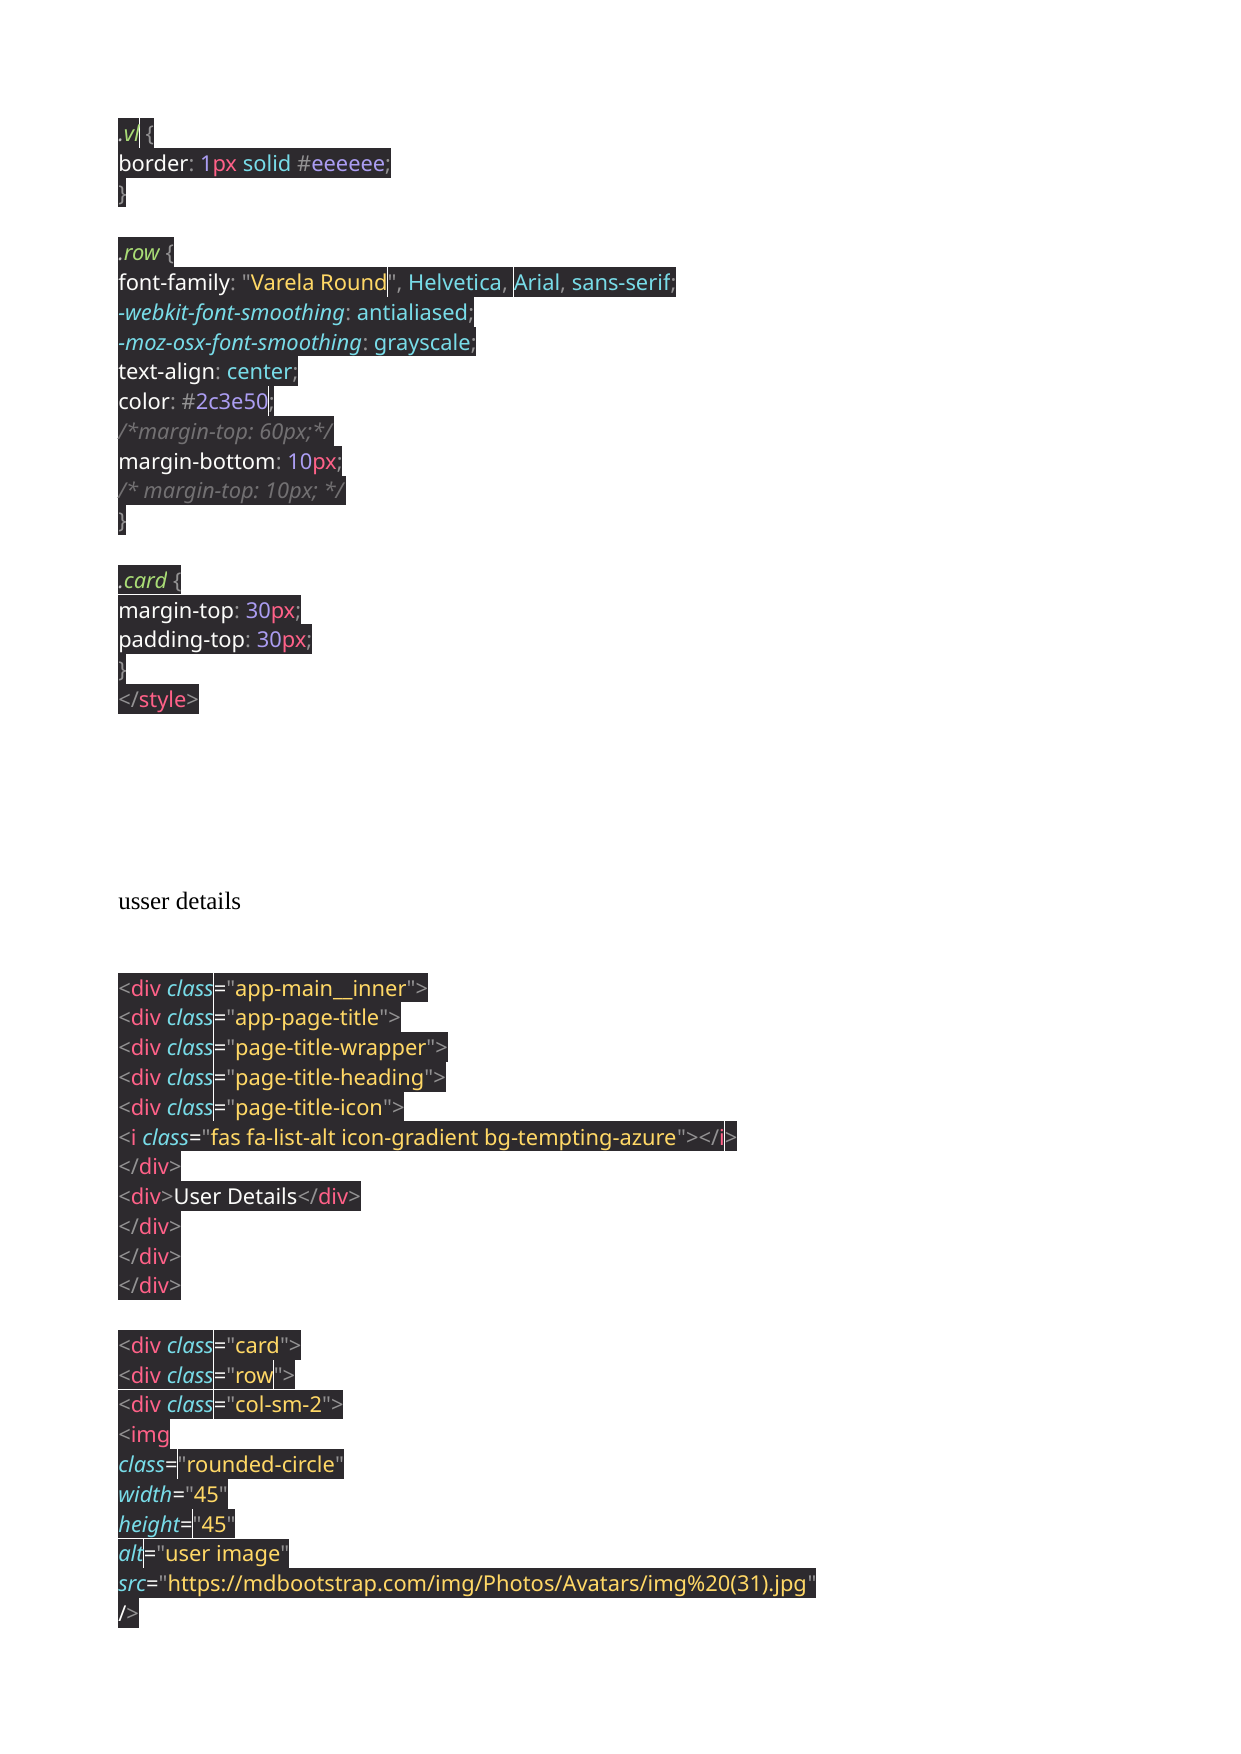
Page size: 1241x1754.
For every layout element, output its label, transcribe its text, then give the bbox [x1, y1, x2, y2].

text } [118, 178, 1122, 207]
text </div> [118, 1241, 1122, 1270]
text /*margin-top: 60px;*/ [118, 416, 1122, 446]
text <div class="app-page-title"> [118, 1002, 1122, 1032]
text <i class="fas fa-list-alt icon-gradient bg-tempting-azure"></i> [118, 1121, 1122, 1151]
text <div class="card"> [118, 1330, 1122, 1360]
text -moz-osx-font-smoothing: grayscale; [118, 327, 1122, 356]
text height="45" [118, 1509, 1122, 1538]
text alt="user image" [118, 1538, 1122, 1568]
text <div class="page-title-wrapper"> [118, 1032, 1122, 1062]
text </div> [118, 1151, 1122, 1181]
text </style> [118, 684, 1122, 714]
text margin-top: 30px; [118, 594, 1122, 624]
text <img [118, 1419, 1122, 1449]
text .card { [118, 565, 1122, 594]
text font-family: "Varela Round", Helvetica, Arial, sans-serif; [118, 267, 1122, 297]
text </div> [118, 1270, 1122, 1300]
text border: 1px solid #eeeeee; [118, 148, 1122, 178]
text width="45" [118, 1479, 1122, 1509]
text <div class="page-title-heading"> [118, 1062, 1122, 1092]
text </div> [118, 1211, 1122, 1241]
text } [118, 654, 1122, 684]
text .vl { [118, 118, 1122, 148]
text <div class="row"> [118, 1360, 1122, 1389]
text class="rounded-circle" [118, 1449, 1122, 1479]
text <div class="col-sm-2"> [118, 1389, 1122, 1419]
text margin-bottom: 10px; [118, 446, 1122, 476]
text color: #2c3e50; [118, 386, 1122, 416]
text -webkit-font-smoothing: antialiased; [118, 297, 1122, 327]
text } [118, 505, 1122, 535]
text /* margin-top: 10px; */ [118, 476, 1122, 505]
text src="https://mdbootstrap.com/img/Photos/Avatars/img%20(31).jpg" [118, 1568, 1122, 1598]
text <div class="app-main__inner"> [118, 972, 1122, 1002]
text <div>User Details</div> [118, 1181, 1122, 1211]
text /> [118, 1598, 1122, 1628]
text usser details [118, 886, 1122, 915]
text padding-top: 30px; [118, 624, 1122, 654]
text .row { [118, 237, 1122, 267]
text <div class="page-title-icon"> [118, 1092, 1122, 1121]
text text-align: center; [118, 356, 1122, 386]
